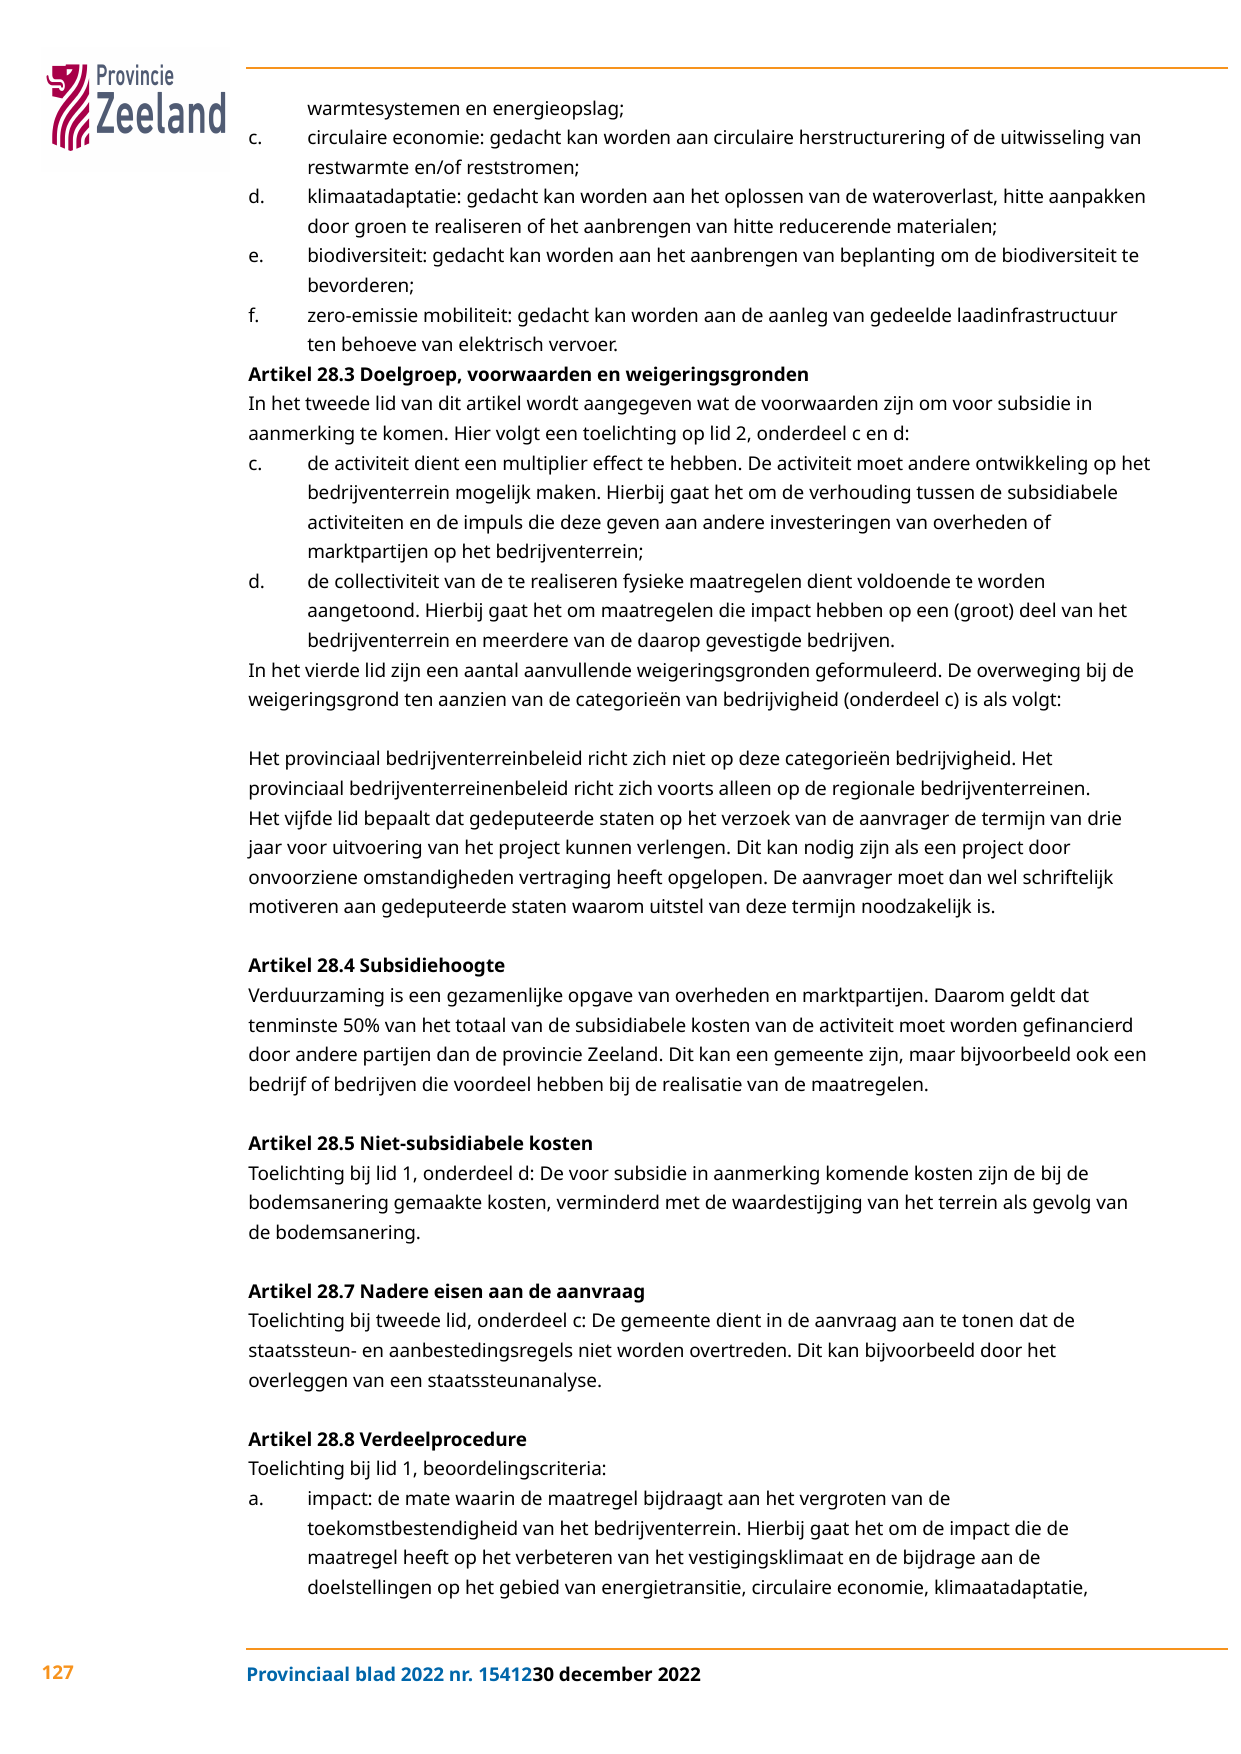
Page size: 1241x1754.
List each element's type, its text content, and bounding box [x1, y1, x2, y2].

list circulaire economie: gedacht kan worden aan circulaire herstructurering of de uitwisseling van restwarmte en/of reststromen; [248, 124, 1152, 180]
text Het provinciaal bedrijventerreinbeleid richt zich niet op deze categorieën bedrijvigheid. Het provinciaal bedrijventerreinenbeleid richt zich voorts alleen op de regionale bedrijventerreinen. [248, 746, 1152, 801]
text Artikel 28.7 Nadere eisen aan de aanvraag [248, 1278, 1152, 1304]
text Toelichting bij lid 1, onderdeel d: De voor subsidie in aanmerking komende kosten zijn de bij de bodemsanering gemaakte kosten, verminderd met de waardestijging van het terrein als gevolg van de bodemsanering. [248, 1160, 1152, 1245]
picture [41, 47, 231, 172]
list zero-emissie mobiliteit: gedacht kan worden aan de aanleg van gedeelde laadinfrastructuur ten behoeve van elektrisch vervoer. [248, 302, 1152, 357]
text Artikel 28.8 Verdeelprocedure [248, 1426, 1152, 1452]
list klimaatadaptatie: gedacht kan worden aan het oplossen van de wateroverlast, hitte aanpakken door groen te realiseren of het aanbrengen van hitte reducerende materialen; [248, 183, 1152, 239]
text Toelichting bij lid 1, beoordelingscriteria: [248, 1456, 1152, 1481]
text Toelichting bij tweede lid, onderdeel c: De gemeente dient in de aanvraag aan te tonen dat de staatssteun- en aanbestedingsregels niet worden overtreden. Dit kan bijvoorbeeld door het overleggen van een staatssteunanalyse. [248, 1308, 1152, 1393]
list impact: de mate waarin de maatregel bijdraagt aan het vergroten van de toekomstbestendigheid van het bedrijventerrein. Hierbij gaat het om de impact die de maatregel heeft op het verbeteren van het vestigingsklimaat en de bijdrage aan de doelstellingen op het gebied van energietransitie, circulaire economie, klimaatadaptatie, [248, 1485, 1152, 1600]
text Het vijfde lid bepaalt dat gedeputeerde staten op het verzoek van de aanvrager de termijn van drie jaar voor uitvoering van het project kunnen verlengen. Dit kan nodig zijn als een project door onvoorziene omstandigheden vertraging heeft opgelopen. De aanvrager moet dan wel schriftelijk motiveren aan gedeputeerde staten waarom uitstel van deze termijn noodzakelijk is. [248, 805, 1152, 919]
text Artikel 28.5 Niet-subsidiabele kosten [248, 1130, 1152, 1156]
list warmtesystemen en energieopslag; [248, 95, 1152, 121]
text Artikel 28.3 Doelgroep, voorwaarden en weigeringsgronden [248, 361, 1152, 387]
text In het tweede lid van dit artikel wordt aangegeven wat de voorwaarden zijn om voor subsidie in aanmerking te komen. Hier volgt een toelichting op lid 2, onderdeel c en d: [248, 391, 1152, 446]
list de activiteit dient een multiplier effect te hebben. De activiteit moet andere ontwikkeling op het bedrijventerrein mogelijk maken. Hierbij gaat het om de verhouding tussen de subsidiabele activiteiten en de impuls die deze geven aan andere investeringen van overheden of marktpartijen op het bedrijventerrein; [248, 450, 1152, 564]
list de collectiviteit van de te realiseren fysieke maatregelen dient voldoende te worden aangetoond. Hierbij gaat het om maatregelen die impact hebben op een (groot) deel van het bedrijventerrein en meerdere van de daarop gevestigde bedrijven. [248, 568, 1152, 653]
text Artikel 28.4 Subsidiehoogte [248, 953, 1152, 978]
text Verduurzaming is een gezamenlijke opgave van overheden en marktpartijen. Daarom geldt dat tenminste 50% van het totaal van de subsidiabele kosten van de activiteit moet worden gefinancierd door andere partijen dan de provincie Zeeland. Dit kan een gemeente zijn, maar bijvoorbeeld ook een bedrijf of bedrijven die voordeel hebben bij de realisatie van de maatregelen. [248, 982, 1152, 1097]
list biodiversiteit: gedacht kan worden aan het aanbrengen van beplanting om de biodiversiteit te bevorderen; [248, 243, 1152, 298]
text In het vierde lid zijn een aantal aanvullende weigeringsgronden geformuleerd. De overweging bij de weigeringsgrond ten aanzien van de categorieën van bedrijvigheid (onderdeel c) is als volgt: [248, 657, 1152, 712]
